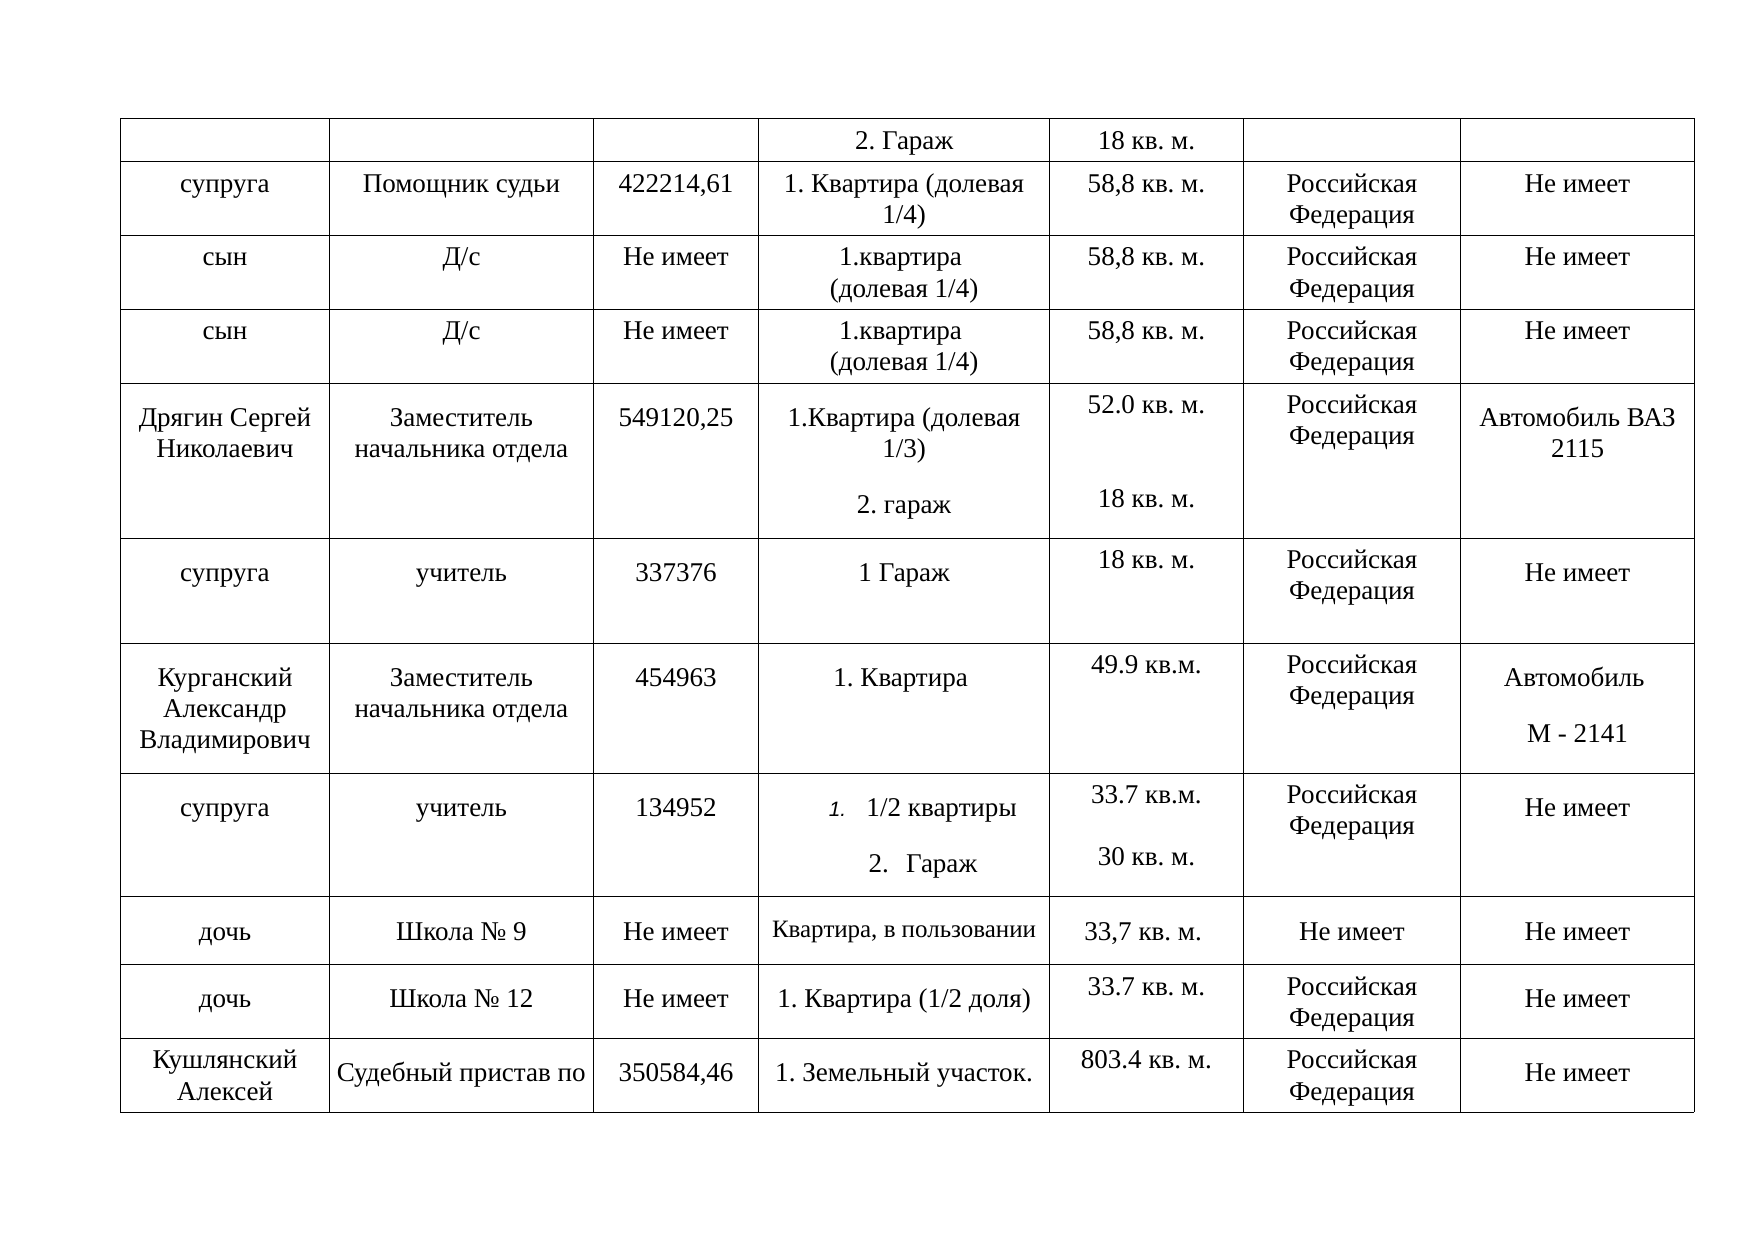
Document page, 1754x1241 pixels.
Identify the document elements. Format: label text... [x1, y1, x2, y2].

table_cell Российская Федерация [1244, 539, 1460, 642]
table_cell 33,7 кв. м. [1050, 897, 1243, 964]
table_cell 58,8 кв. м. [1050, 162, 1243, 235]
table_cell супруга [121, 162, 329, 235]
table_cell [121, 119, 329, 161]
table_cell Не имеет [1461, 1039, 1694, 1112]
table_cell [330, 119, 593, 161]
table_cell супруга [121, 774, 329, 896]
table_cell Автомобиль ВАЗ 2115 [1461, 384, 1694, 537]
table_cell 49.9 кв.м. [1050, 644, 1243, 772]
table_cell учитель [330, 774, 593, 896]
table_cell Не имеет [1461, 965, 1694, 1038]
table_cell Автомобиль М - 2141 [1461, 644, 1694, 772]
table_cell 18 кв. м. [1050, 539, 1243, 642]
table_cell Не имеет [594, 965, 758, 1038]
table_cell 1 Гараж [759, 539, 1049, 642]
table_cell Не имеет [1244, 897, 1460, 964]
table_cell [1244, 119, 1460, 161]
table_cell Не имеет [594, 310, 758, 382]
table_cell 1.квартира (долевая 1/4) [759, 236, 1049, 308]
table_cell Российская Федерация [1244, 310, 1460, 382]
table_cell 52.0 кв. м. 18 кв. м. [1050, 384, 1243, 537]
table_cell 337376 [594, 539, 758, 642]
table_cell Школа № 9 [330, 897, 593, 964]
table_cell Кушлянский Алексей [121, 1039, 329, 1112]
table_cell 454963 [594, 644, 758, 772]
table_cell Не имеет [1461, 897, 1694, 964]
table_cell 2. Гараж [759, 119, 1049, 161]
table_cell 33.7 кв.м. 30 кв. м. [1050, 774, 1243, 896]
table_cell 1. Квартира (долевая 1/4) [759, 162, 1049, 235]
table_cell Не имеет [1461, 774, 1694, 896]
table_cell Дрягин Сергей Николаевич [121, 384, 329, 537]
table_cell Российская Федерация [1244, 162, 1460, 235]
table_cell дочь [121, 965, 329, 1038]
table_cell 1/2 квартиры Гараж [759, 774, 1049, 896]
table_cell 549120,25 [594, 384, 758, 537]
table_cell супруга [121, 539, 329, 642]
table_cell Помощник судьи [330, 162, 593, 235]
table_cell Не имеет [1461, 539, 1694, 642]
table_cell [1461, 119, 1694, 161]
table_cell Российская Федерация [1244, 644, 1460, 772]
table_cell Российская Федерация [1244, 774, 1460, 896]
table_cell Не имеет [594, 897, 758, 964]
table_cell 350584,46 [594, 1039, 758, 1112]
table_cell [594, 119, 758, 161]
table_cell 1. Квартира (1/2 доля) [759, 965, 1049, 1038]
table_cell Не имеет [1461, 236, 1694, 308]
table_cell 1. Квартира [759, 644, 1049, 772]
table_cell Школа № 12 [330, 965, 593, 1038]
table_cell Курганский Александр Владимирович [121, 644, 329, 772]
table_cell 58,8 кв. м. [1050, 310, 1243, 382]
table_cell Не имеет [1461, 310, 1694, 382]
table_cell Заместитель начальника отдела [330, 644, 593, 772]
table_cell Российская Федерация [1244, 236, 1460, 308]
table_cell дочь [121, 897, 329, 964]
table_cell Заместитель начальника отдела [330, 384, 593, 537]
table_cell 1. Земельный участок. [759, 1039, 1049, 1112]
table_cell учитель [330, 539, 593, 642]
table_cell 422214,61 [594, 162, 758, 235]
table_cell 1.Квартира (долевая 1/3) 2. гараж [759, 384, 1049, 537]
table_cell 134952 [594, 774, 758, 896]
table_cell Не имеет [594, 236, 758, 308]
table_cell Не имеет [1461, 162, 1694, 235]
table_cell 33.7 кв. м. [1050, 965, 1243, 1038]
table_cell Квартира, в пользовании [759, 897, 1049, 964]
table_cell 18 кв. м. [1050, 119, 1243, 161]
table_cell Российская Федерация [1244, 965, 1460, 1038]
table_cell Российская Федерация [1244, 384, 1460, 537]
table_cell 58,8 кв. м. [1050, 236, 1243, 308]
table_cell Российская Федерация [1244, 1039, 1460, 1112]
table_cell 803.4 кв. м. [1050, 1039, 1243, 1112]
table_cell Д/с [330, 236, 593, 308]
table_cell сын [121, 236, 329, 308]
table_cell сын [121, 310, 329, 382]
table_cell Д/с [330, 310, 593, 382]
table_cell 1.квартира (долевая 1/4) [759, 310, 1049, 382]
table_cell Судебный пристав по [330, 1039, 593, 1112]
